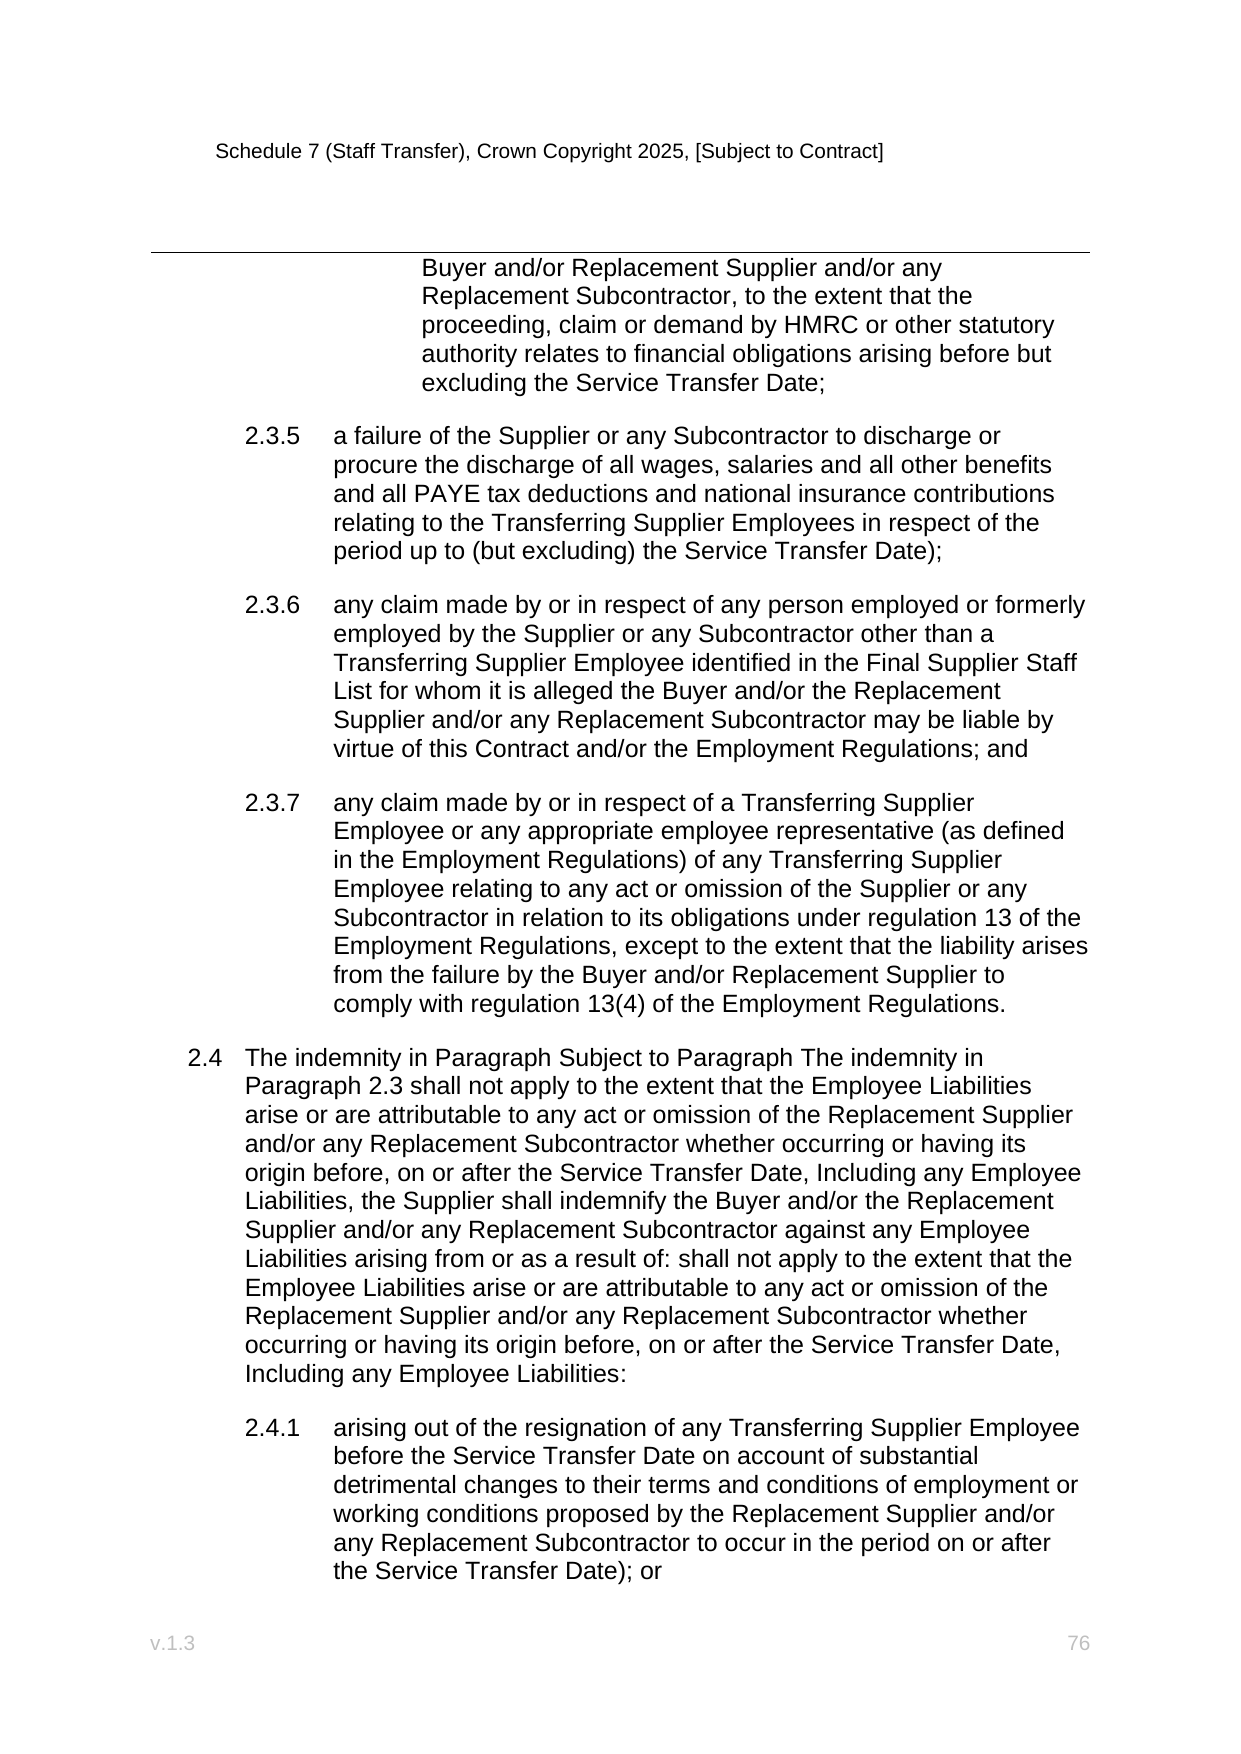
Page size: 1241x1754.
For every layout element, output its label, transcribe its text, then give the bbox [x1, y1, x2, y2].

list any claim made by or in respect of any person employed or formerly employed by the Supplier or any Subcontractor other than a Transferring Supplier Employee identified in the Final Supplier Staff List for whom it is alleged the Buyer and/or the Replacement Supplier and/or any Replacement Subcontractor may be liable by virtue of this Contract and/or the Employment Regulations; and [244, 590, 1090, 762]
list arising out of the resignation of any Transferring Supplier Employee before the Service Transfer Date on account of substantial detrimental changes to their terms and conditions of employment or working conditions proposed by the Replacement Supplier and/or any Replacement Subcontractor to occur in the period on or after the Service Transfer Date); or [244, 1412, 1090, 1585]
list any claim made by or in respect of a Transferring Supplier Employee or any appropriate employee representative (as defined in the Employment Regulations) of any Transferring Supplier Employee relating to any act or omission of the Supplier or any Subcontractor in relation to its obligations under regulation 13 of the Employment Regulations, except to the extent that the liability arises from the failure by the Buyer and/or Replacement Supplier to comply with regulation 13(4) of the Employment Regulations. [244, 787, 1090, 1017]
list Buyer and/or Replacement Supplier and/or any Replacement Subcontractor, to the extent that the proceeding, claim or demand by HMRC or other statutory authority relates to financial obligations arising before but excluding the Service Transfer Date; [333, 252, 1090, 396]
list a failure of the Supplier or any Subcontractor to discharge or procure the discharge of all wages, salaries and all other benefits and all PAYE tax deductions and national insurance contributions relating to the Transferring Supplier Employees in respect of the period up to (but excluding) the Service Transfer Date); [244, 421, 1090, 565]
list The indemnity in Paragraph 2.3 shall not apply to the extent that the Employee Liabilities arise or are attributable to any act or omission of the Replacement Supplier and/or any Replacement Subcontractor whether occurring or having its origin before, on or after the Service Transfer Date, Including any Employee Liabilities: [187, 1042, 1090, 1387]
